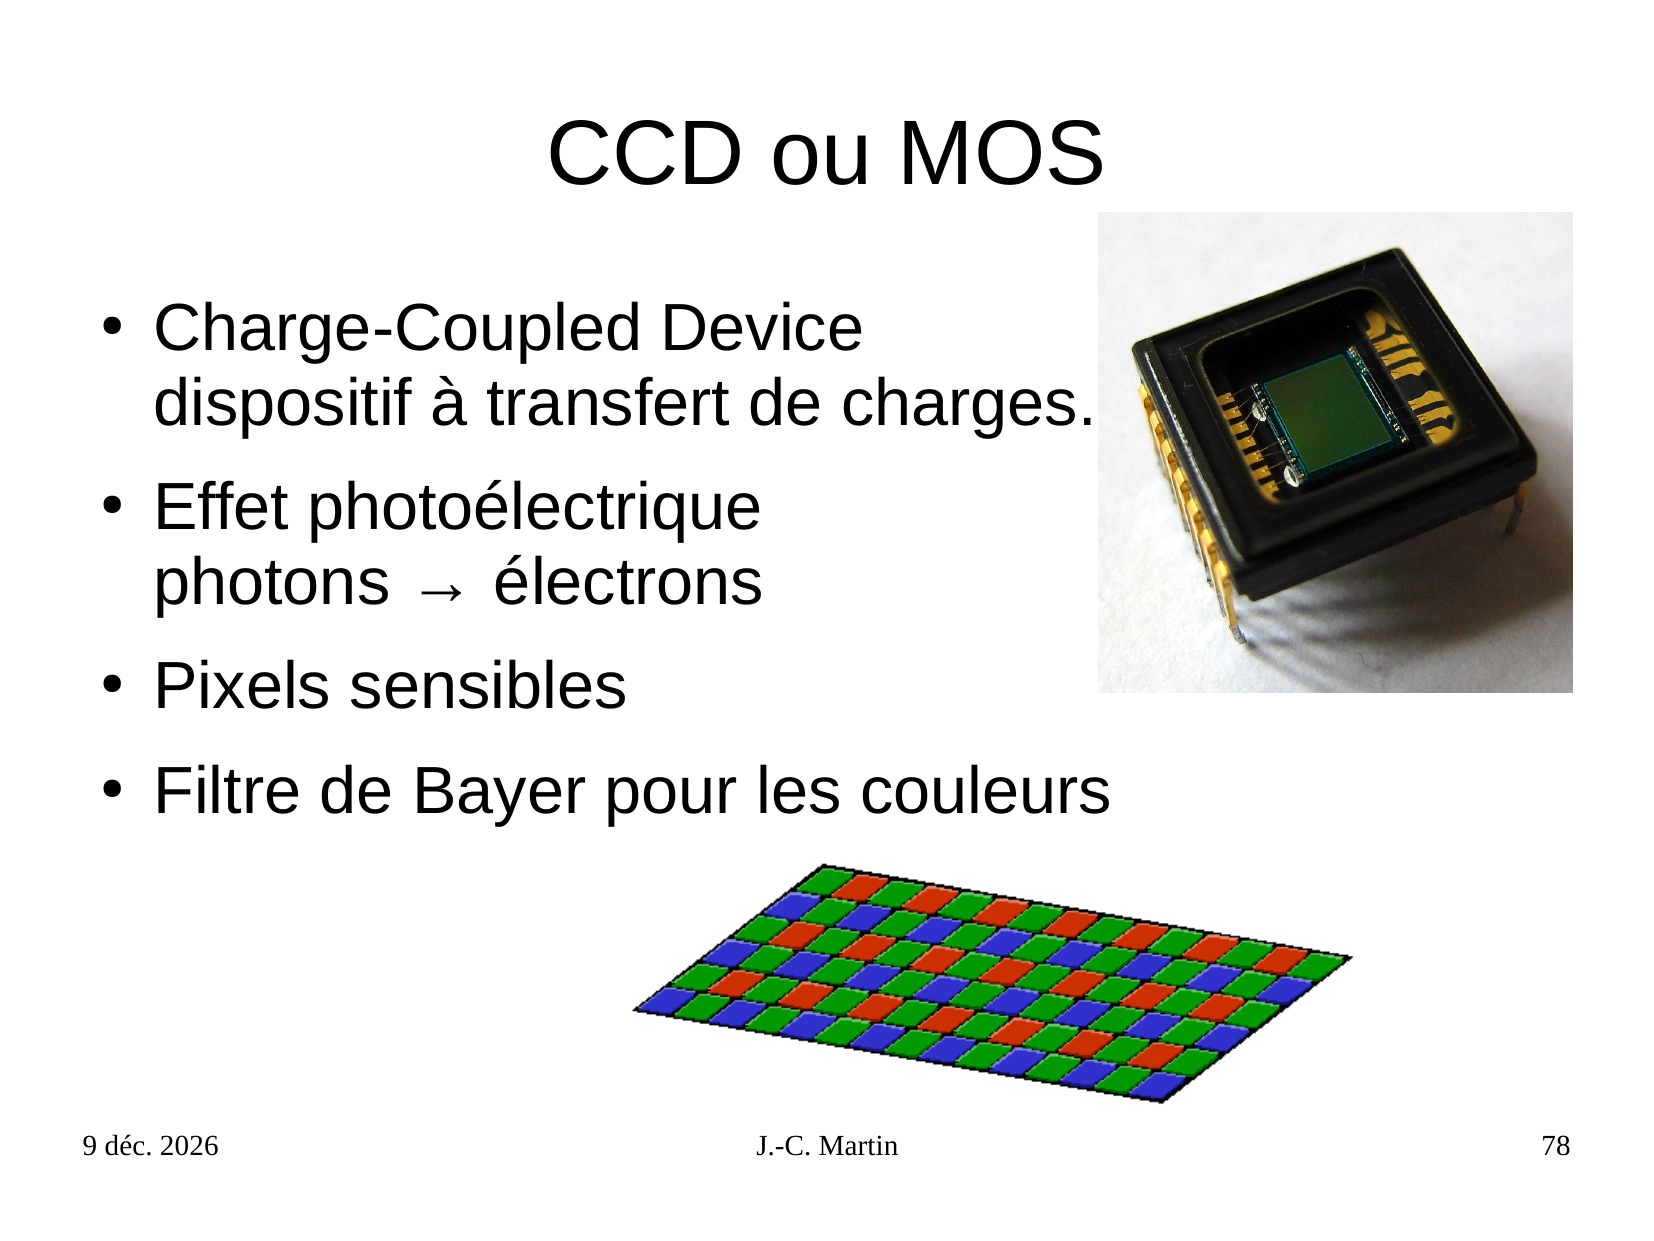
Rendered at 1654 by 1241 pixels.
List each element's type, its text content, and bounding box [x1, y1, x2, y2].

title CCD ou MOS [82, 49, 1571, 257]
picture [625, 850, 1361, 1118]
list Charge-Coupled Device dispositif à transfert de charges. Effet photoélectrique photons → électrons Pixels sensibles Filtre de Bayer pour les couleurs [82, 290, 1571, 1010]
picture [1098, 212, 1573, 693]
